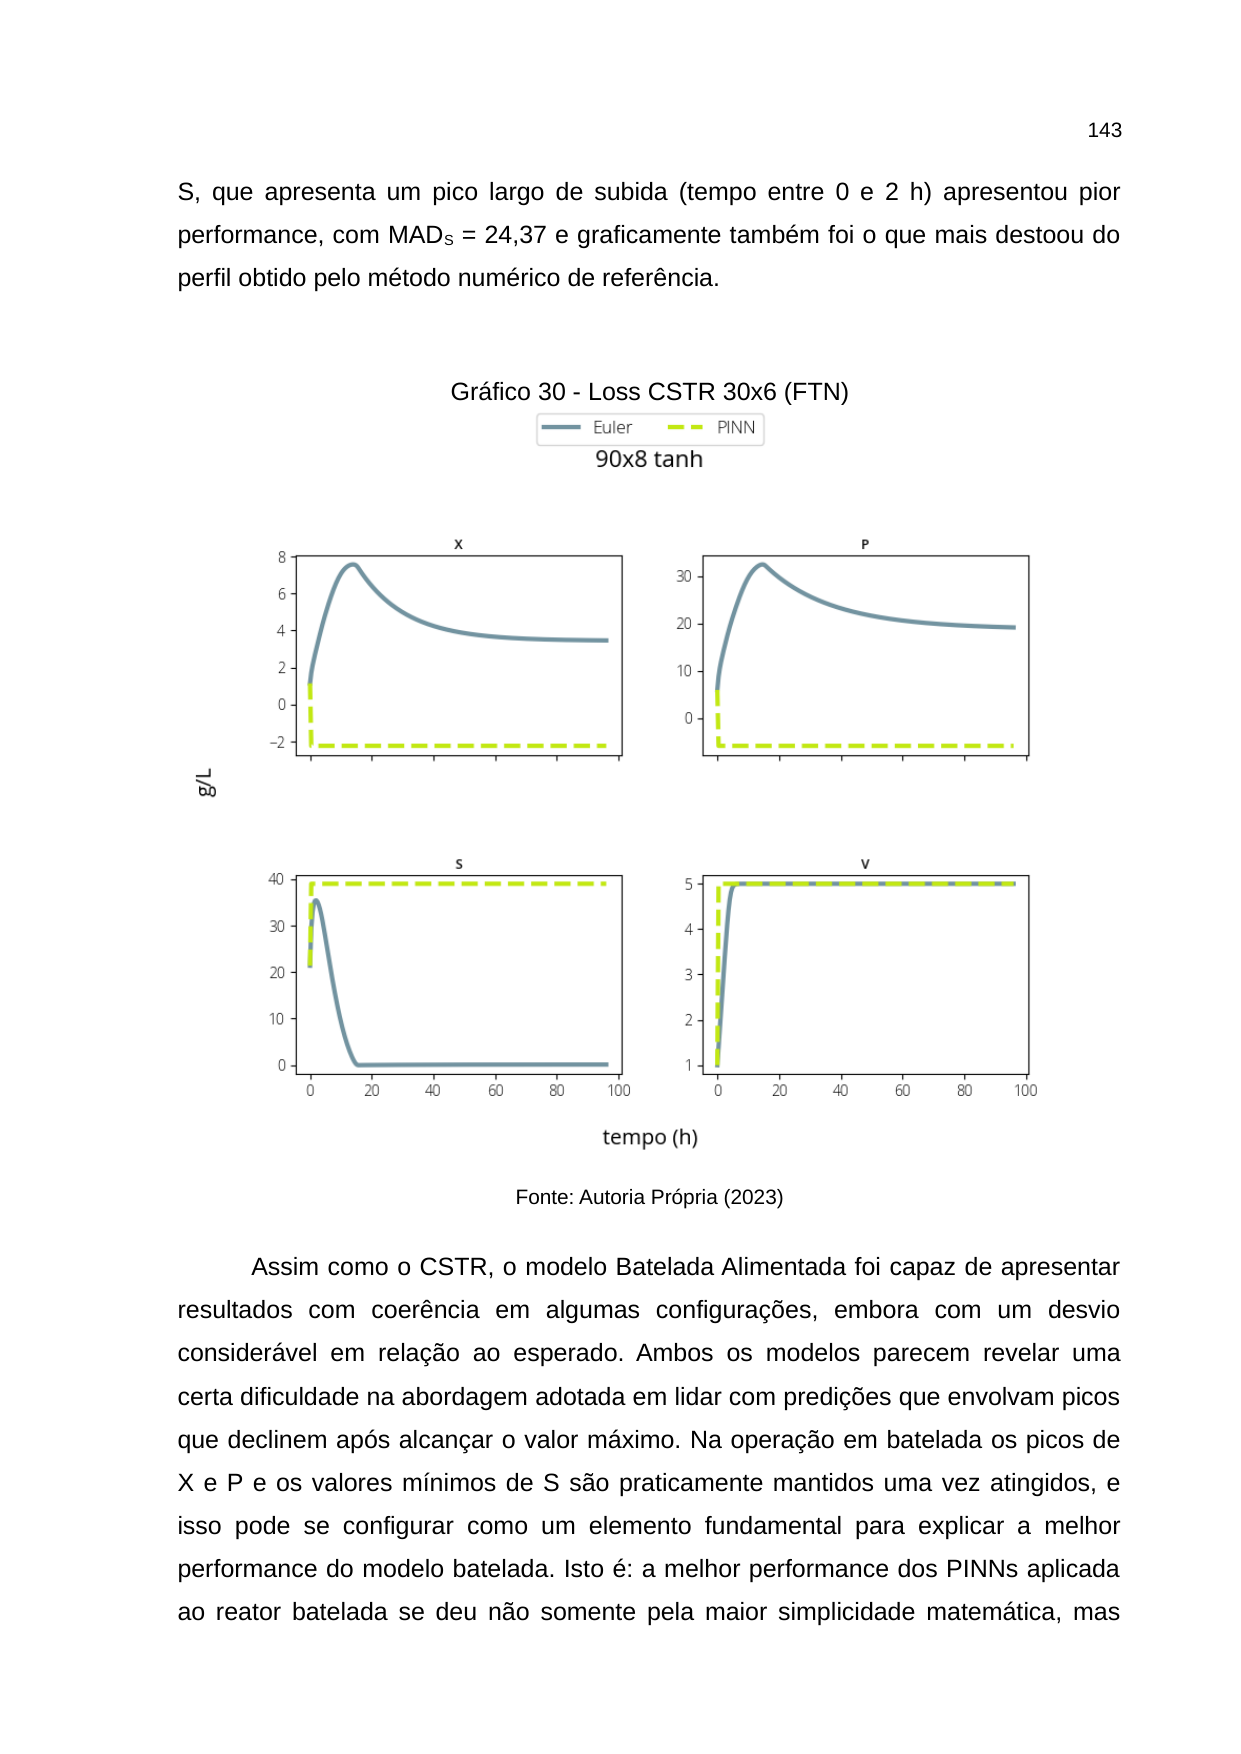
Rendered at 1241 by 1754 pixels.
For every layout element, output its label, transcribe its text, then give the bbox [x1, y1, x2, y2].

text Fonte: Autoria Própria (2023) [177, 1185, 1122, 1209]
text Assim como o CSTR, o modelo Batelada Alimentada foi capaz de apresentar resultados com coerência em algumas configurações, embora com um desvio considerável em relação ao esperado. Ambos os modelos parecem revelar uma certa dificuldade na abordagem adotada em lidar com predições que envolvam picos que declinem após alcançar o valor máximo. Na operação em batelada os picos de X e P e os valores mínimos de S são praticamente mantidos uma vez atingidos, e isso pode se configurar como um elemento fundamental para explicar a melhor performance do modelo batelada. Isto é: a melhor performance dos PINNs aplicada ao reator batelada se deu não somente pela maior simplicidade matemática, mas [177, 1252, 1122, 1626]
picture [177, 405, 1123, 1157]
text Gráfico 30 - Loss CSTR 30x6 (FTN) [177, 377, 1122, 405]
text S, que apresenta um pico largo de subida (tempo entre 0 e 2 h) apresentou pior performance, com MADS = 24,37 e graficamente também foi o que mais destoou do perfil obtido pelo método numérico de referência. [177, 177, 1122, 292]
